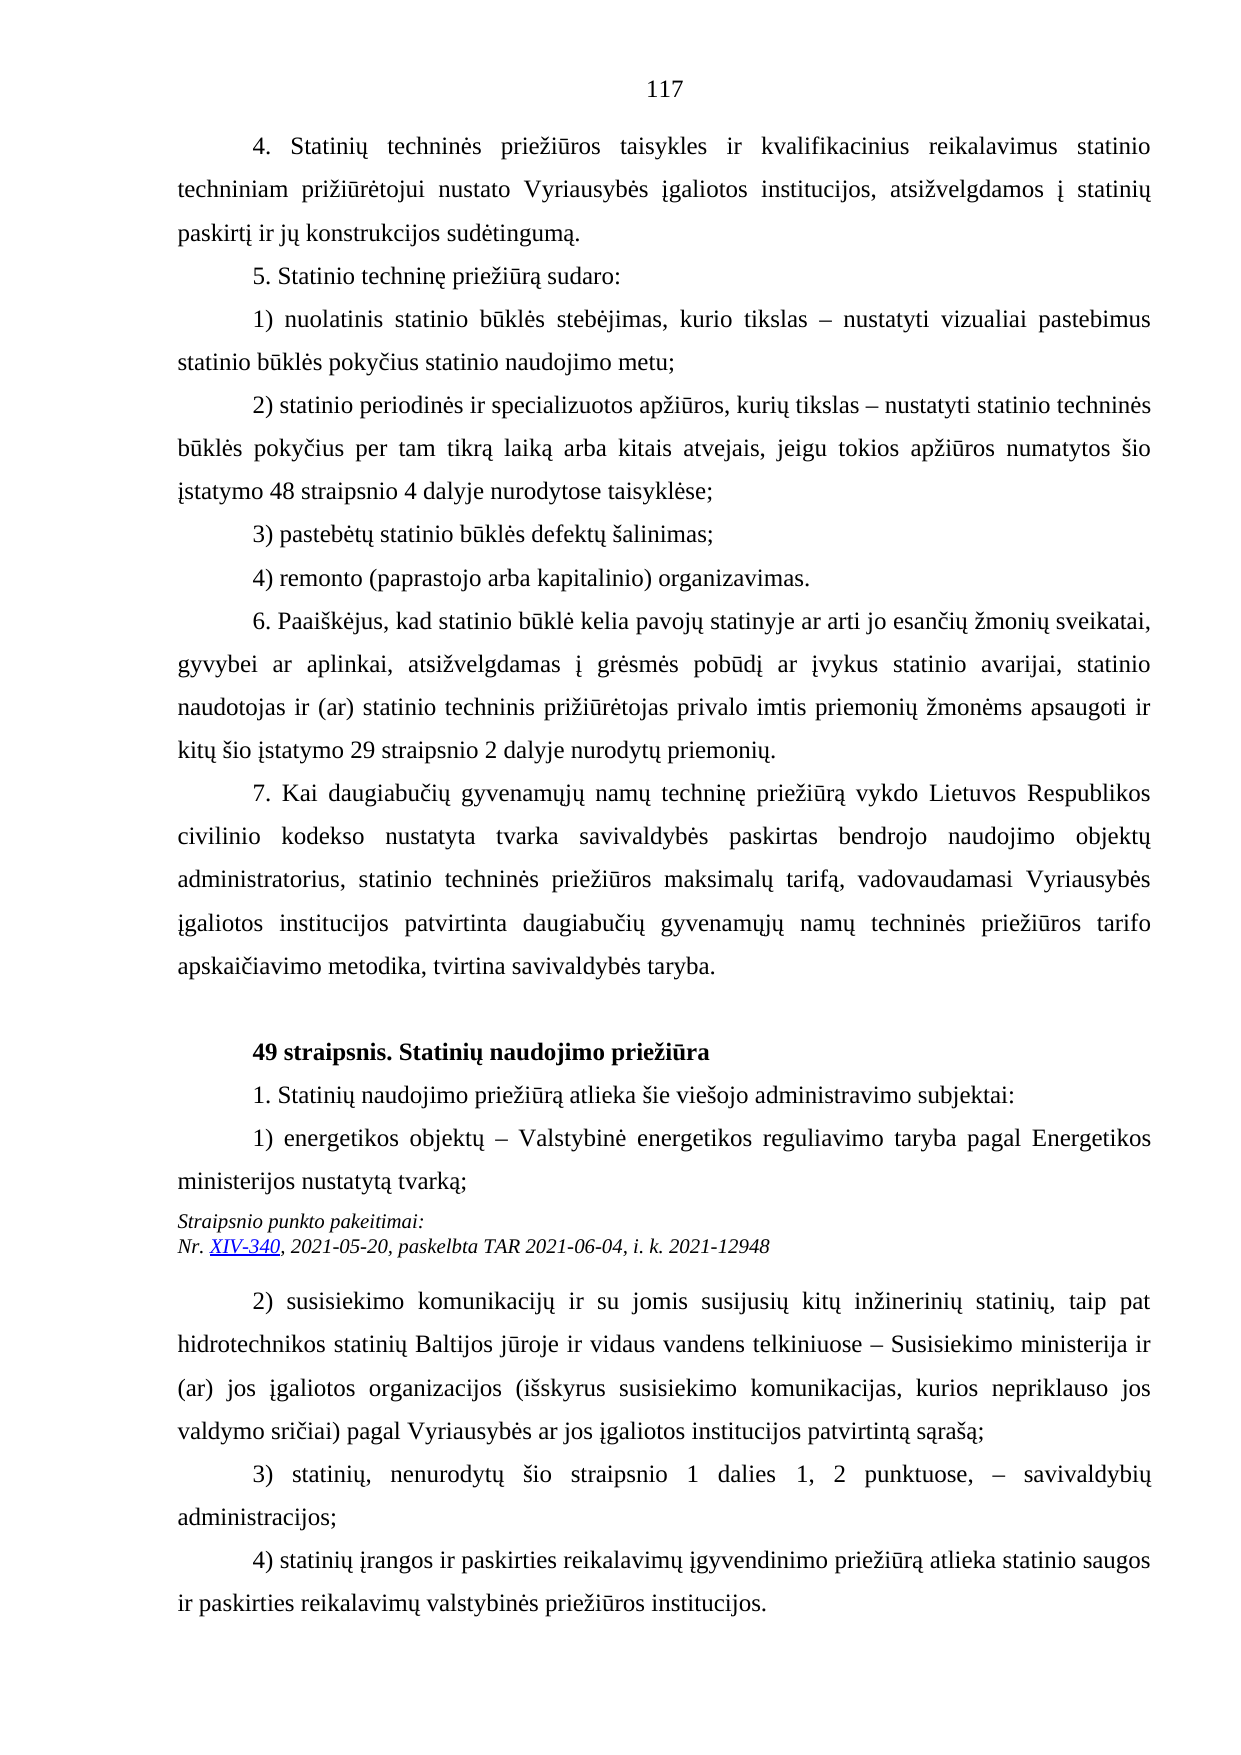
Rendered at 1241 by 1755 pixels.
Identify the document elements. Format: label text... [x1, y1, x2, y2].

text 2) statinio periodinės ir specializuotos apžiūros, kurių tikslas – nustatyti statinio techninės būklės pokyčius per tam tikrą laiką arba kitais atvejais, jeigu tokios apžiūros numatytos šio įstatymo 48 straipsnio 4 dalyje nurodytose taisyklėse; [177, 390, 1152, 505]
text 1) energetikos objektų – Valstybinė energetikos reguliavimo taryba pagal Energetikos ministerijos nustatytą tvarką; [177, 1123, 1152, 1195]
text 3) pastebėtų statinio būklės defektų šalinimas; [177, 519, 1152, 548]
text Nr. XIV-340, 2021-05-20, paskelbta TAR 2021-06-04, i. k. 2021-12948 [177, 1233, 1152, 1258]
text 3) statinių, nenurodytų šio straipsnio 1 dalies 1, 2 punktuose, – savivaldybių administracijos; [177, 1459, 1152, 1531]
text 49 straipsnis. Statinių naudojimo priežiūra [177, 1037, 1152, 1066]
text 4) remonto (paprastojo arba kapitalinio) organizavimas. [177, 563, 1152, 591]
text 7. Kai daugiabučių gyvenamųjų namų techninę priežiūrą vykdo Lietuvos Respublikos civilinio kodekso nustatyta tvarka savivaldybės paskirtas bendrojo naudojimo objektų administratorius, statinio techninės priežiūros maksimalų tarifą, vadovaudamasi Vyriausybės įgaliotos institucijos patvirtinta daugiabučių gyvenamųjų namų techninės priežiūros tarifo apskaičiavimo metodika, tvirtina savivaldybės taryba. [177, 778, 1152, 979]
text 4) statinių įrangos ir paskirties reikalavimų įgyvendinimo priežiūrą atlieka statinio saugos ir paskirties reikalavimų valstybinės priežiūros institucijos. [177, 1545, 1152, 1617]
text 6. Paaiškėjus, kad statinio būklė kelia pavojų statinyje ar arti jo esančių žmonių sveikatai, gyvybei ar aplinkai, atsižvelgdamas į grėsmės pobūdį ar įvykus statinio avarijai, statinio naudotojas ir (ar) statinio techninis prižiūrėtojas privalo imtis priemonių žmonėms apsaugoti ir kitų šio įstatymo 29 straipsnio 2 dalyje nurodytų priemonių. [177, 606, 1152, 764]
text 1) nuolatinis statinio būklės stebėjimas, kurio tikslas – nustatyti vizualiai pastebimus statinio būklės pokyčius statinio naudojimo metu; [177, 304, 1152, 376]
text Straipsnio punkto pakeitimai: [177, 1209, 1152, 1233]
text 2) susisiekimo komunikacijų ir su jomis susijusių kitų inžinerinių statinių, taip pat hidrotechnikos statinių Baltijos jūroje ir vidaus vandens telkiniuose – Susisiekimo ministerija ir (ar) jos įgaliotos organizacijos (išskyrus susisiekimo komunikacijas, kurios nepriklauso jos valdymo sričiai) pagal Vyriausybės ar jos įgaliotos institucijos patvirtintą sąrašą; [177, 1286, 1152, 1444]
text 4. Statinių techninės priežiūros taisykles ir kvalifikacinius reikalavimus statinio techniniam prižiūrėtojui nustato Vyriausybės įgaliotos institucijos, atsižvelgdamos į statinių paskirtį ir jų konstrukcijos sudėtingumą. [177, 131, 1152, 246]
text 1. Statinių naudojimo priežiūrą atlieka šie viešojo administravimo subjektai: [177, 1080, 1152, 1109]
text 5. Statinio techninę priežiūrą sudaro: [177, 261, 1152, 289]
